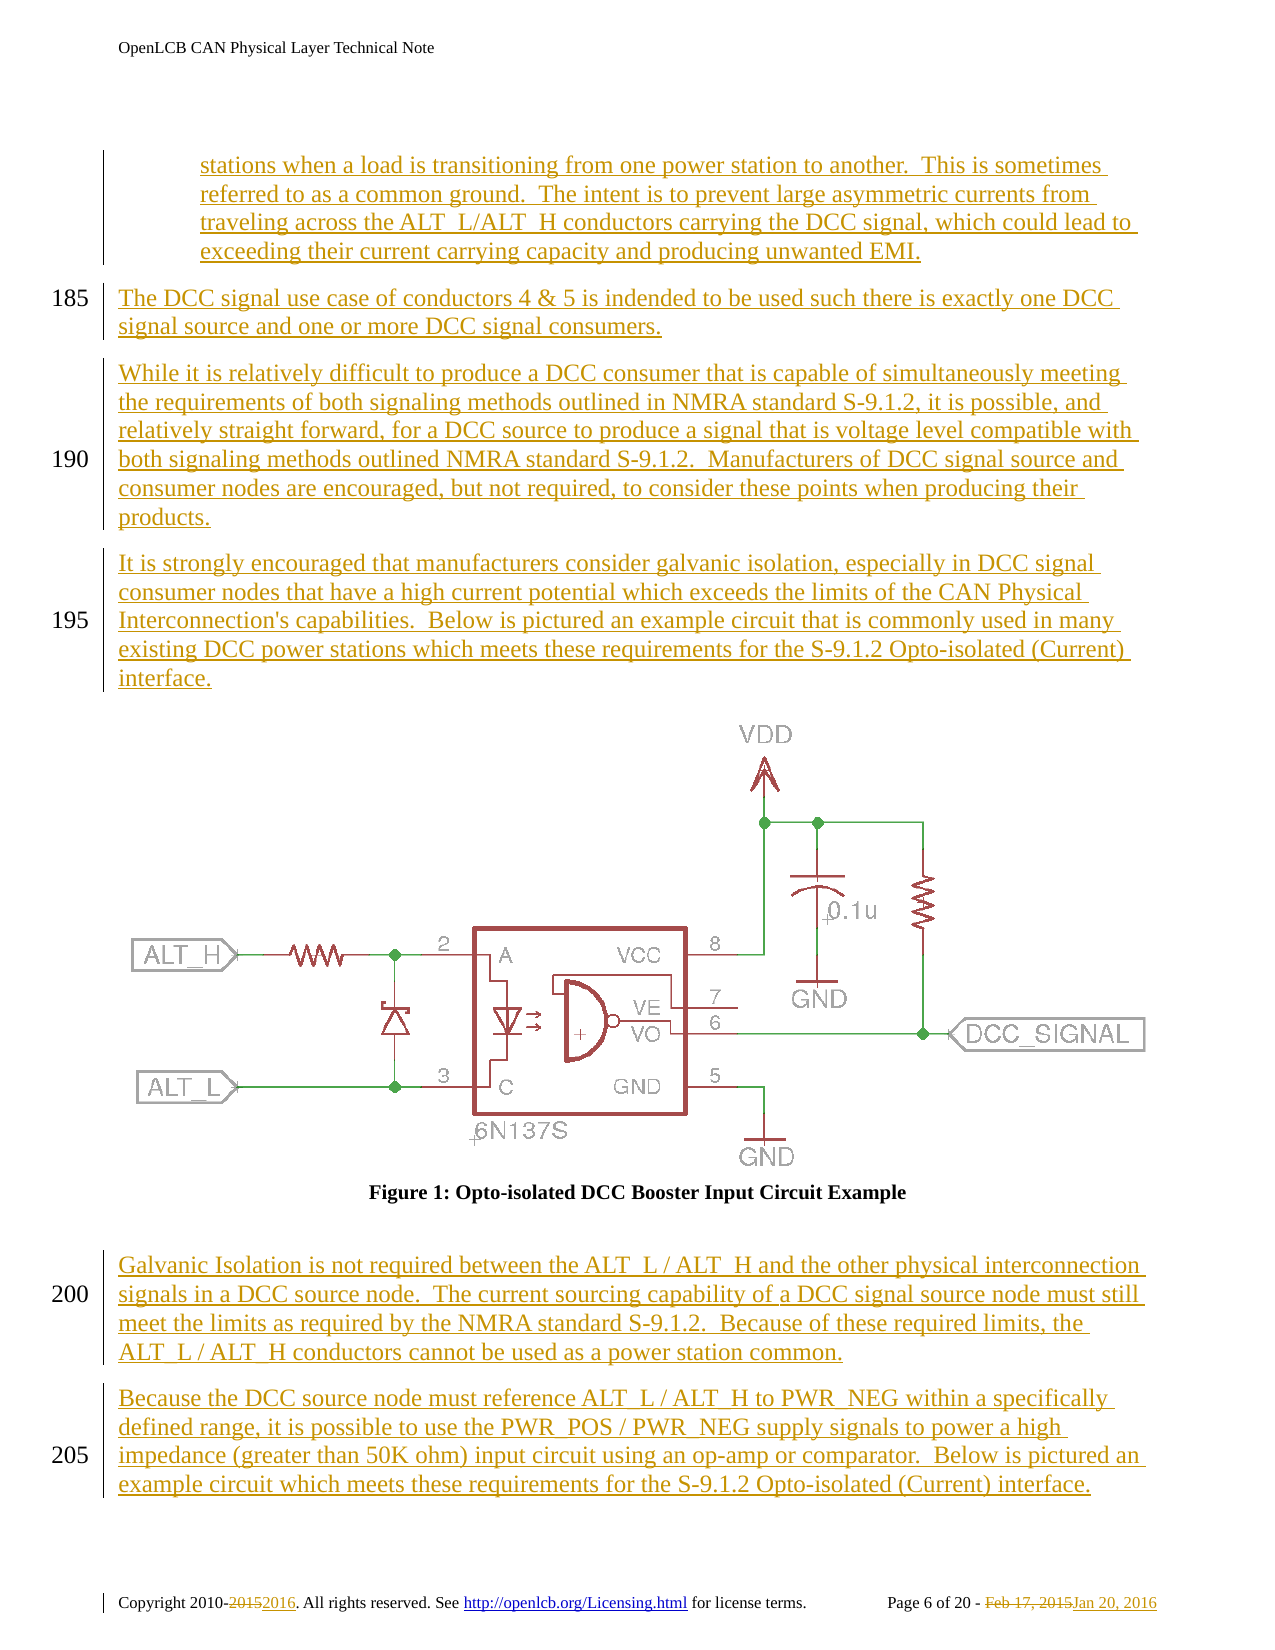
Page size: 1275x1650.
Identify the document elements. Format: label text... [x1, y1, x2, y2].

list stations when a load is transitioning from one power station to another. This is sometimes referred to as a common ground. The intent is to prevent large asymmetric currents from traveling across the ALT_L/ALT_H conductors carrying the DCC signal, which could lead to exceeding their current carrying capacity and producing unwanted EMI. [162, 150, 1157, 265]
text Figure 1: Opto-isolated DCC Booster Input Circuit Example [118, 1180, 1157, 1204]
text The DCC signal use case of conductors 4 & 5 is indended to be used such there is exactly one DCC signal source and one or more DCC signal consumers. [118, 283, 1157, 340]
text Galvanic Isolation is not required between the ALT_L / ALT_H and the other physical interconnection signals in a DCC source node. The current sourcing capability of a DCC signal source node must still meet the limits as required by the NMRA standard S-9.1.2. Because of these required limits, the ALT_L / ALT_H conductors cannot be used as a power station common. [118, 1250, 1157, 1365]
text Because the DCC source node must reference ALT_L / ALT_H to PWR_NEG within a specifically defined range, it is possible to use the PWR_POS / PWR_NEG supply signals to power a high impedance (greater than 50K ohm) input circuit using an op-amp or comparator. Below is pictured an example circuit which meets these requirements for the S-9.1.2 Opto-isolated (Current) interface. [118, 1383, 1157, 1498]
text It is strongly encouraged that manufacturers consider galvanic isolation, especially in DCC signal consumer nodes that have a high current potential which exceeds the limits of the CAN Physical Interconnection's capabilities. Below is pictured an example circuit that is commonly used in many existing DCC power stations which meets these requirements for the S-9.1.2 Opto-isolated (Current) interface. [118, 548, 1157, 692]
text While it is relatively difficult to produce a DCC consumer that is capable of simultaneously meeting the requirements of both signaling methods outlined in NMRA standard S-9.1.2, it is possible, and relatively straight forward, for a DCC source to produce a signal that is voltage level compatible with both signaling methods outlined NMRA standard S-9.1.2. Manufacturers of DCC signal source and consumer nodes are encouraged, but not required, to consider these points when producing their products. [118, 358, 1157, 530]
picture [118, 709, 1157, 1180]
